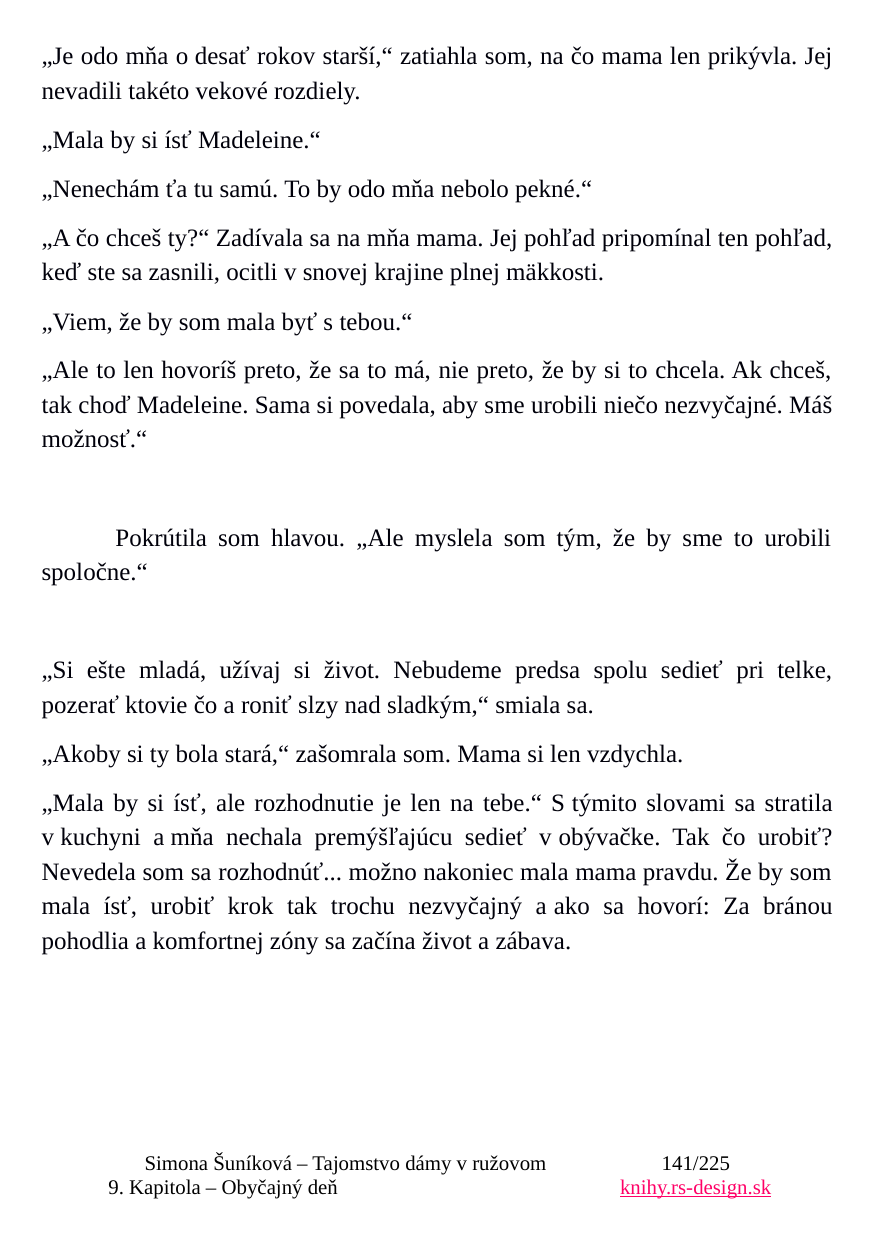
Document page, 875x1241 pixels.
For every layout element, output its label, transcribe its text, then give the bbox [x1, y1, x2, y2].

text „Si ešte mladá, užívaj si život. Nebudeme predsa spolu sedieť pri telke, pozerať ktovie čo a roniť slzy nad sladkým,“ smiala sa. [41, 655, 833, 718]
text „Viem, že by som mala byť s tebou.“ [41, 307, 833, 335]
text „Mala by si ísť Madeleine.“ [41, 125, 833, 154]
text „A čo chceš ty?“ Zadívala sa na mňa mama. Jej pohľad pripomínal ten pohľad, keď ste sa zasnili, ocitli v snovej krajine plnej mäkkosti. [41, 223, 833, 286]
text „Akoby si ty bola stará,“ zašomrala som. Mama si len vzdychla. [41, 739, 833, 768]
text „Mala by si ísť, ale rozhodnutie je len na tebe.“ S týmito slovami sa stratila v kuchyni a mňa nechala premýšľajúcu sedieť v obývačke. Tak čo urobiť? Nevedela som sa rozhodnúť... možno nakoniec mala mama pravdu. Že by som mala ísť, urobiť krok tak trochu nezvyčajný a ako sa hovorí: Za bránou pohodlia a komfortnej zóny sa začína život a zábava. [41, 788, 833, 954]
text „Nenechám ťa tu samú. To by odo mňa nebolo pekné.“ [41, 174, 833, 203]
text Pokrútila som hlavou. „Ale myslela som tým, že by sme to urobili spoločne.“ [41, 523, 833, 586]
text „Ale to len hovoríš preto, že sa to má, nie preto, že by si to chcela. Ak chceš, tak choď Madeleine. Sama si povedala, aby sme urobili niečo nezvyčajné. Máš možnosť.“ [41, 356, 833, 453]
text „Je odo mňa o desať rokov starší,“ zatiahla som, na čo mama len prikývla. Jej nevadili takéto vekové rozdiely. [41, 41, 833, 104]
